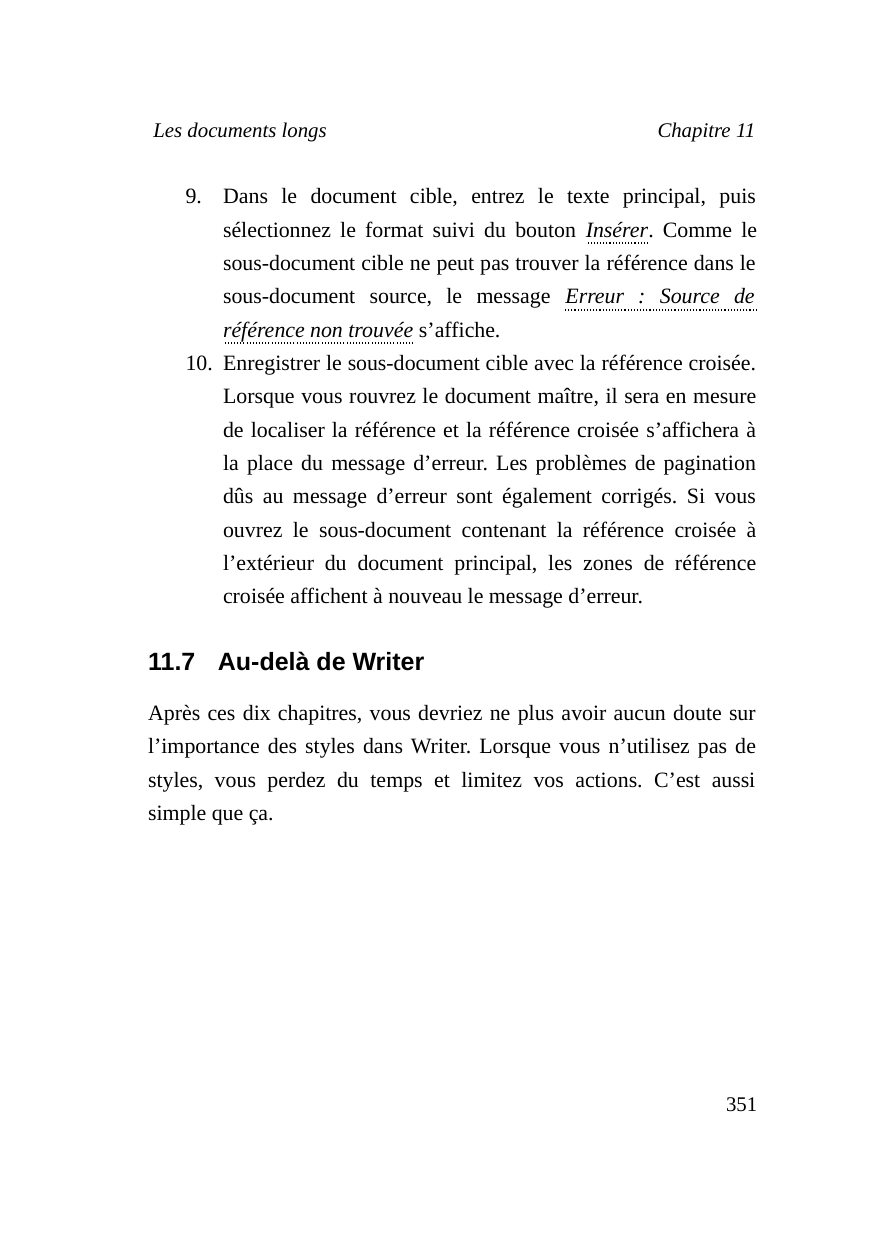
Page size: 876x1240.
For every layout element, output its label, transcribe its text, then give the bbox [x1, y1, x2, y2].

text Après ces dix chapitres, vous devriez ne plus avoir aucun doute sur l’importance des styles dans Writer. Lorsque vous n’utilisez pas de styles, vous perdez du temps et limitez vos actions. C’est aussi simple que ça. [148, 694, 757, 827]
subtitle Au-delà de Writer [148, 644, 757, 677]
list Enregistrer le sous-document cible avec la référence croisée. Lorsque vous rouvrez le document maître, il sera en mesure de localiser la référence et la référence croisée s’affichera à la place du message d’erreur. Les problèmes de pagination dûs au message d’erreur sont également corrigés. Si vous ouvrez le sous-document contenant la référence croisée à l’extérieur du document principal, les zones de référence croisée affichent à nouveau le message d’erreur. [185, 344, 757, 611]
list Dans le document cible, entrez le texte principal, puis sélectionnez le format suivi du bouton Insérer. Comme le sous-document cible ne peut pas trouver la référence dans le sous-document source, le message Erreur : Source de référence non trouvée s’affiche. [185, 177, 757, 344]
